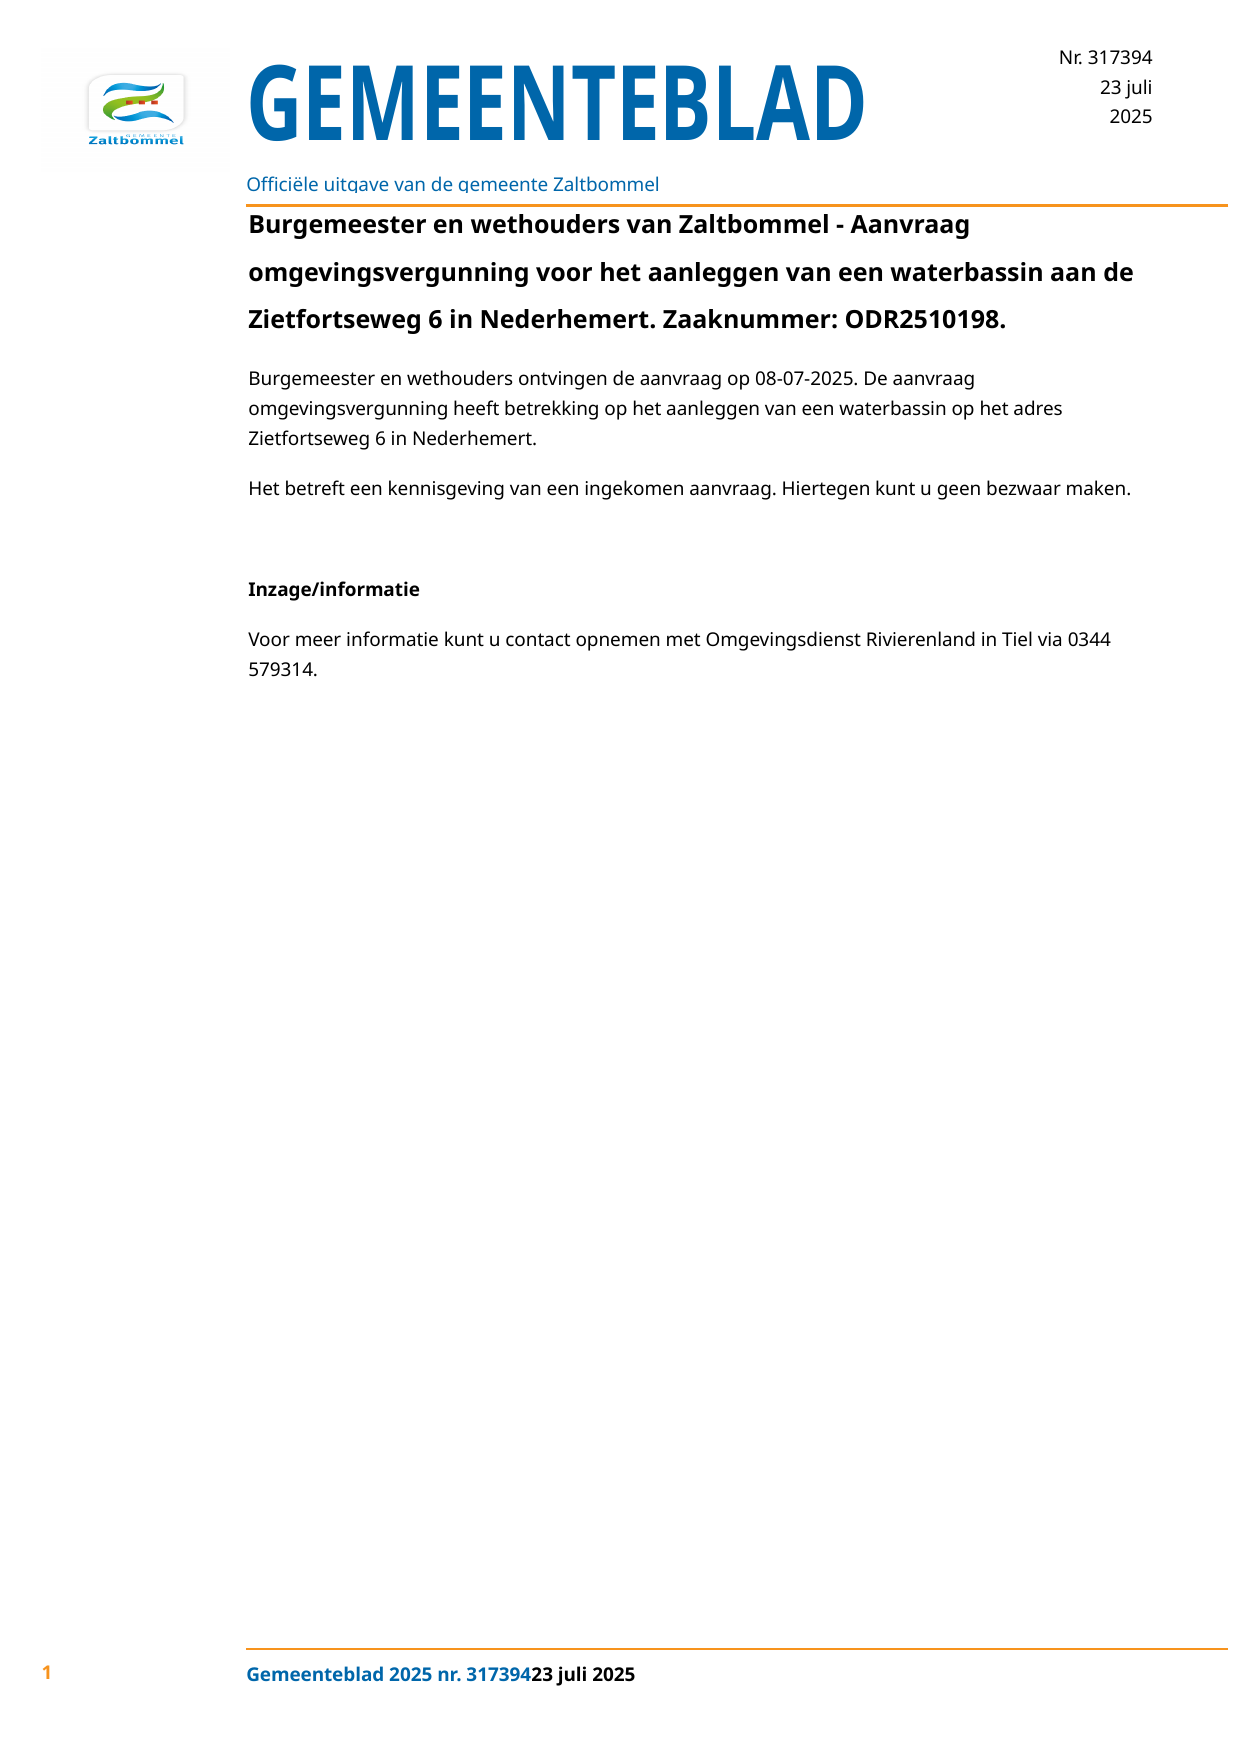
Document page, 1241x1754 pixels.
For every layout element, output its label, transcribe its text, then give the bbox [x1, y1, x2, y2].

text Burgemeester en wethouders ontvingen de aanvraag op 08-07-2025. De aanvraag omgevingsvergunning heeft betrekking op het aanleggen van een waterbassin op het adres Zietfortseweg 6 in Nederhemert. [248, 366, 1152, 450]
text Voor meer informatie kunt u contact opnemen met Omgevingsdienst Rivierenland in Tiel via 0344 579314. [248, 626, 1152, 682]
picture [41, 47, 231, 172]
text Inzage/informatie [248, 576, 1152, 602]
text Burgemeester en wethouders van Zaltbommel - Aanvraag omgevingsvergunning voor het aanleggen van een waterbassin aan de Zietfortseweg 6 in Nederhemert. Zaaknummer: ODR2510198. [248, 207, 1152, 336]
text Het betreft een kennisgeving van een ingekomen aanvraag. Hiertegen kunt u geen bezwaar maken. [248, 475, 1152, 501]
